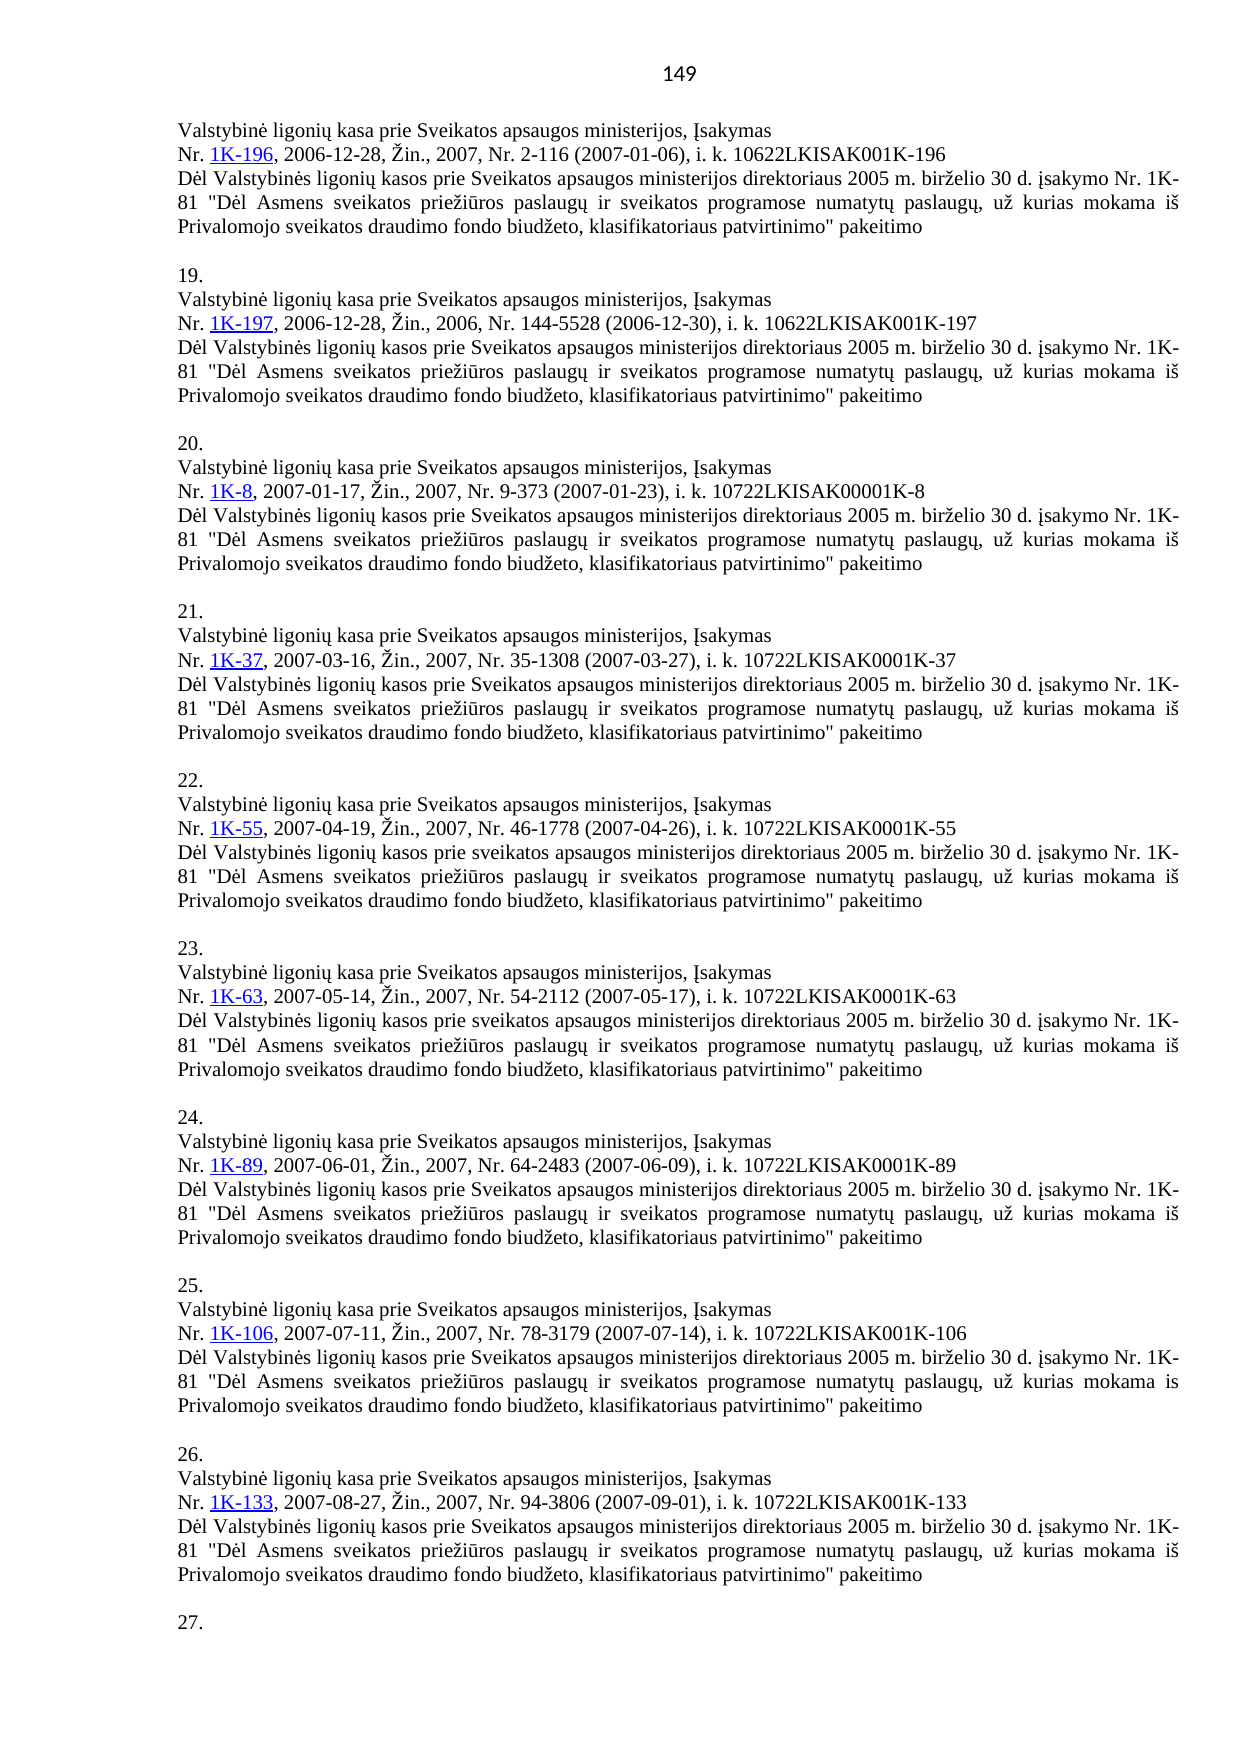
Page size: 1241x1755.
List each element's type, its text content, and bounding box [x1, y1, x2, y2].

text Nr. 1K-196, 2006-12-28, Žin., 2007, Nr. 2-116 (2007-01-06), i. k. 10622LKISAK001K-196 [177, 142, 1181, 166]
text 27. [177, 1610, 1181, 1634]
text 19. [177, 262, 1181, 287]
text Nr. 1K-197, 2006-12-28, Žin., 2006, Nr. 144-5528 (2006-12-30), i. k. 10622LKISAK001K-197 [177, 311, 1181, 335]
text Nr. 1K-37, 2007-03-16, Žin., 2007, Nr. 35-1308 (2007-03-27), i. k. 10722LKISAK0001K-37 [177, 647, 1181, 672]
text Valstybinė ligonių kasa prie Sveikatos apsaugos ministerijos, Įsakymas [177, 623, 1181, 647]
text Valstybinė ligonių kasa prie Sveikatos apsaugos ministerijos, Įsakymas [177, 1129, 1181, 1153]
text Nr. 1K-55, 2007-04-19, Žin., 2007, Nr. 46-1778 (2007-04-26), i. k. 10722LKISAK0001K-55 [177, 816, 1181, 840]
text 24. [177, 1105, 1181, 1129]
text Valstybinė ligonių kasa prie Sveikatos apsaugos ministerijos, Įsakymas [177, 287, 1181, 311]
text Dėl Valstybinės ligonių kasos prie Sveikatos apsaugos ministerijos direktoriaus 2005 m. birželio 30 d. įsakymo Nr. 1K-81 "Dėl Asmens sveikatos priežiūros paslaugų ir sveikatos programose numatytų paslaugų, už kurias mokama iš Privalomojo sveikatos draudimo fondo biudžeto, klasifikatoriaus patvirtinimo" pakeitimo [177, 166, 1181, 238]
text 22. [177, 768, 1181, 792]
text Dėl Valstybinės ligonių kasos prie Sveikatos apsaugos ministerijos direktoriaus 2005 m. birželio 30 d. įsakymo Nr. 1K-81 "Dėl Asmens sveikatos priežiūros paslaugų ir sveikatos programose numatytų paslaugų, už kurias mokama is Privalomojo sveikatos draudimo fondo biudžeto, klasifikatoriaus patvirtinimo" pakeitimo [177, 1345, 1181, 1417]
text Valstybinė ligonių kasa prie Sveikatos apsaugos ministerijos, Įsakymas [177, 960, 1181, 984]
text Dėl Valstybinės ligonių kasos prie Sveikatos apsaugos ministerijos direktoriaus 2005 m. birželio 30 d. įsakymo Nr. 1K-81 "Dėl Asmens sveikatos priežiūros paslaugų ir sveikatos programose numatytų paslaugų, už kurias mokama iš Privalomojo sveikatos draudimo fondo biudžeto, klasifikatoriaus patvirtinimo" pakeitimo [177, 503, 1181, 575]
text 20. [177, 431, 1181, 455]
text Nr. 1K-89, 2007-06-01, Žin., 2007, Nr. 64-2483 (2007-06-09), i. k. 10722LKISAK0001K-89 [177, 1153, 1181, 1177]
text Nr. 1K-133, 2007-08-27, Žin., 2007, Nr. 94-3806 (2007-09-01), i. k. 10722LKISAK001K-133 [177, 1490, 1181, 1514]
text Valstybinė ligonių kasa prie Sveikatos apsaugos ministerijos, Įsakymas [177, 1297, 1181, 1321]
text Valstybinė ligonių kasa prie Sveikatos apsaugos ministerijos, Įsakymas [177, 455, 1181, 479]
text Valstybinė ligonių kasa prie Sveikatos apsaugos ministerijos, Įsakymas [177, 1466, 1181, 1490]
text Dėl Valstybinės ligonių kasos prie Sveikatos apsaugos ministerijos direktoriaus 2005 m. birželio 30 d. įsakymo Nr. 1K-81 "Dėl Asmens sveikatos priežiūros paslaugų ir sveikatos programose numatytų paslaugų, už kurias mokama iš Privalomojo sveikatos draudimo fondo biudžeto, klasifikatoriaus patvirtinimo" pakeitimo [177, 335, 1181, 407]
text Nr. 1K-63, 2007-05-14, Žin., 2007, Nr. 54-2112 (2007-05-17), i. k. 10722LKISAK0001K-63 [177, 984, 1181, 1008]
text 21. [177, 599, 1181, 623]
text Nr. 1K-106, 2007-07-11, Žin., 2007, Nr. 78-3179 (2007-07-14), i. k. 10722LKISAK001K-106 [177, 1321, 1181, 1345]
text Dėl Valstybinės ligonių kasos prie Sveikatos apsaugos ministerijos direktoriaus 2005 m. birželio 30 d. įsakymo Nr. 1K-81 "Dėl Asmens sveikatos priežiūros paslaugų ir sveikatos programose numatytų paslaugų, už kurias mokama iš Privalomojo sveikatos draudimo fondo biudžeto, klasifikatoriaus patvirtinimo" pakeitimo [177, 1514, 1181, 1586]
text Dėl Valstybinės ligonių kasos prie sveikatos apsaugos ministerijos direktoriaus 2005 m. birželio 30 d. įsakymo Nr. 1K-81 "Dėl Asmens sveikatos priežiūros paslaugų ir sveikatos programose numatytų paslaugų, už kurias mokama iš Privalomojo sveikatos draudimo fondo biudžeto, klasifikatoriaus patvirtinimo" pakeitimo [177, 840, 1181, 912]
text Dėl Valstybinės ligonių kasos prie sveikatos apsaugos ministerijos direktoriaus 2005 m. birželio 30 d. įsakymo Nr. 1K-81 "Dėl Asmens sveikatos priežiūros paslaugų ir sveikatos programose numatytų paslaugų, už kurias mokama iš Privalomojo sveikatos draudimo fondo biudžeto, klasifikatoriaus patvirtinimo" pakeitimo [177, 1008, 1181, 1081]
text Dėl Valstybinės ligonių kasos prie Sveikatos apsaugos ministerijos direktoriaus 2005 m. birželio 30 d. įsakymo Nr. 1K-81 "Dėl Asmens sveikatos priežiūros paslaugų ir sveikatos programose numatytų paslaugų, už kurias mokama iš Privalomojo sveikatos draudimo fondo biudžeto, klasifikatoriaus patvirtinimo" pakeitimo [177, 1177, 1181, 1249]
text 23. [177, 936, 1181, 960]
text Valstybinė ligonių kasa prie Sveikatos apsaugos ministerijos, Įsakymas [177, 118, 1181, 142]
text Dėl Valstybinės ligonių kasos prie Sveikatos apsaugos ministerijos direktoriaus 2005 m. birželio 30 d. įsakymo Nr. 1K-81 "Dėl Asmens sveikatos priežiūros paslaugų ir sveikatos programose numatytų paslaugų, už kurias mokama iš Privalomojo sveikatos draudimo fondo biudžeto, klasifikatoriaus patvirtinimo" pakeitimo [177, 672, 1181, 744]
text Valstybinė ligonių kasa prie Sveikatos apsaugos ministerijos, Įsakymas [177, 792, 1181, 816]
text 26. [177, 1442, 1181, 1466]
text Nr. 1K-8, 2007-01-17, Žin., 2007, Nr. 9-373 (2007-01-23), i. k. 10722LKISAK00001K-8 [177, 479, 1181, 503]
text 25. [177, 1273, 1181, 1297]
